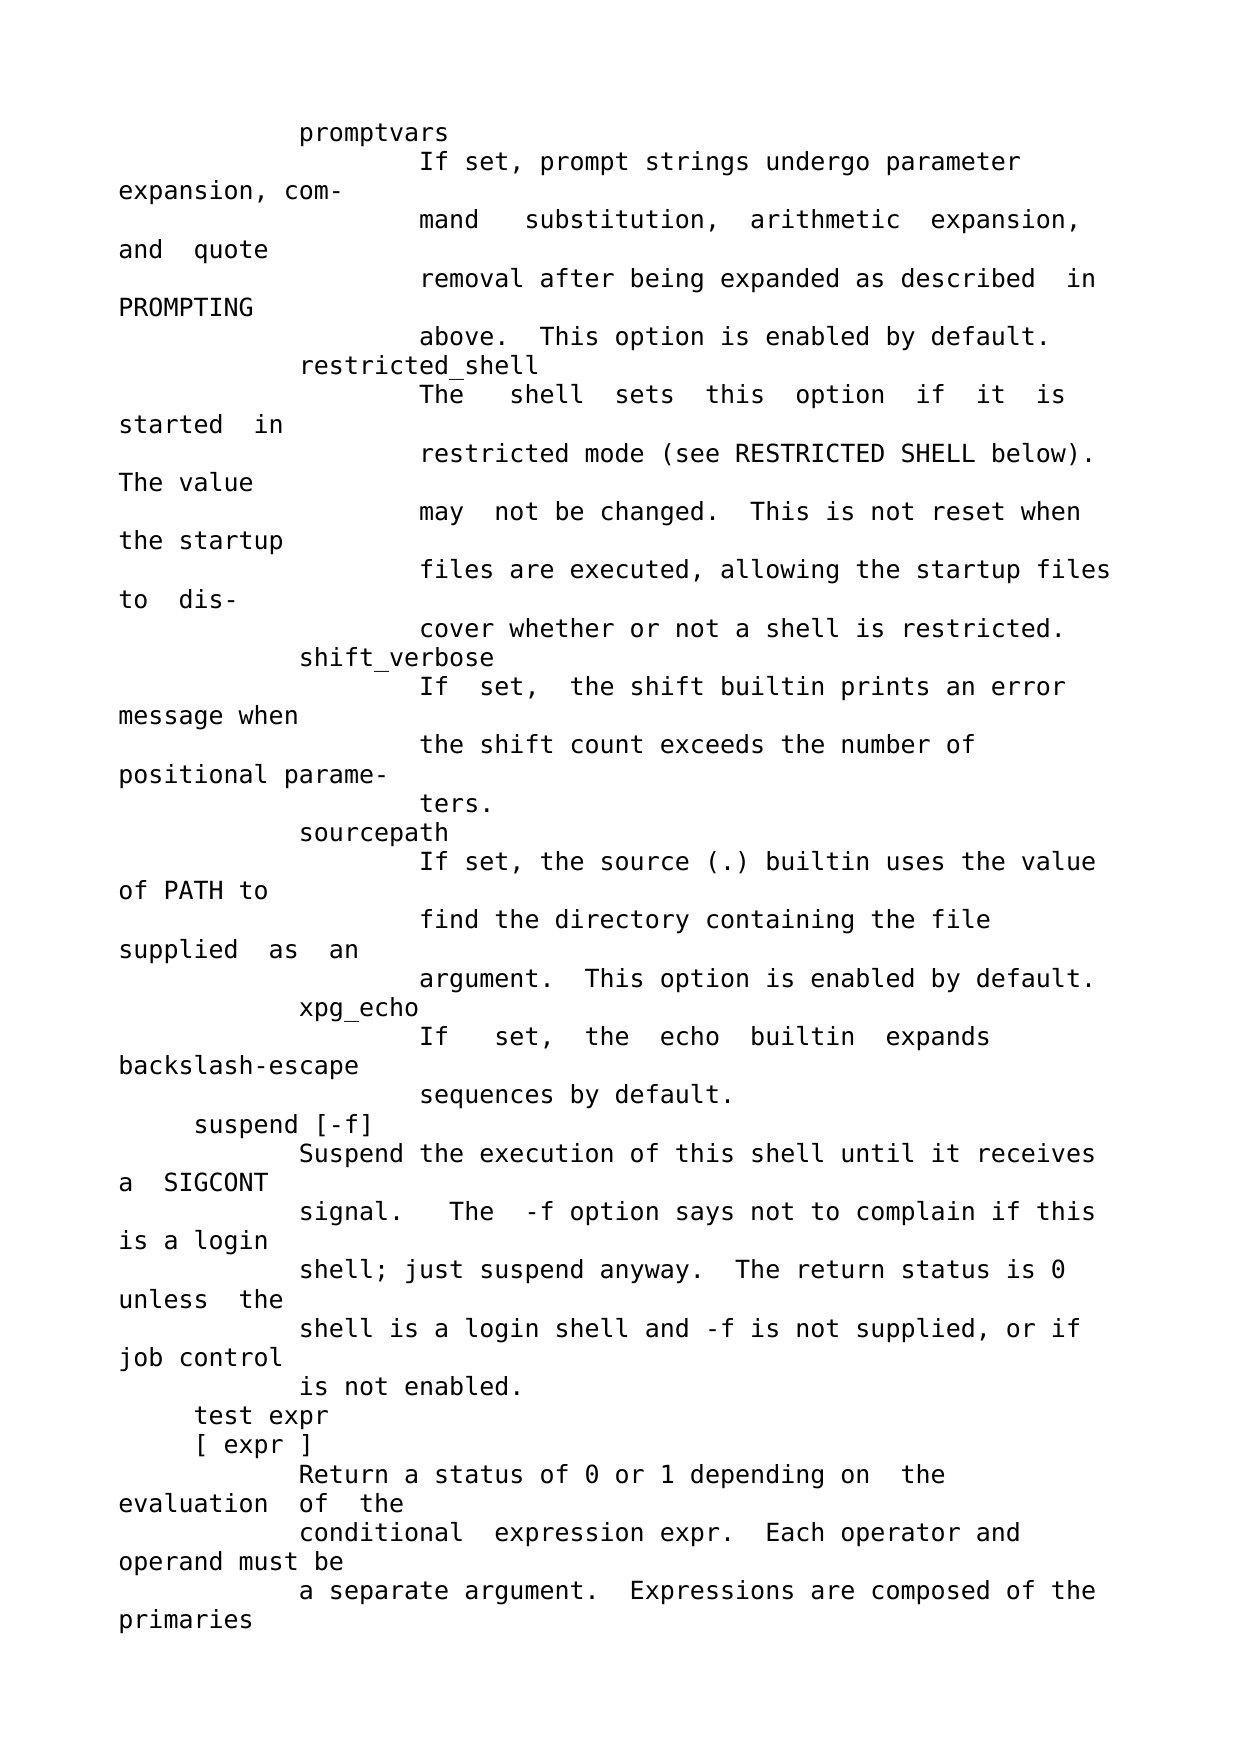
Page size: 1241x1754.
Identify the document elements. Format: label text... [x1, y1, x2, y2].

text promptvars If set, prompt strings undergo parameter expansion, com- mand substitution, arithmetic expansion, and quote removal after being expanded as described in PROMPTING above. This option is enabled by default. restricted_shell The shell sets this option if it is started in restricted mode (see RESTRICTED SHELL below). The value may not be changed. This is not reset when the startup files are executed, allowing the startup files to dis- cover whether or not a shell is restricted. shift_verbose If set, the shift builtin prints an error message when the shift count exceeds the number of positional parame- ters. sourcepath If set, the source (.) builtin uses the value of PATH to find the directory containing the file supplied as an argument. This option is enabled by default. xpg_echo If set, the echo builtin expands backslash-escape sequences by default. suspend [-f] Suspend the execution of this shell until it receives a SIGCONT signal. The -f option says not to complain if this is a login shell; just suspend anyway. The return status is 0 unless the shell is a login shell and -f is not supplied, or if job control is not enabled. test expr [ expr ] Return a status of 0 or 1 depending on the evaluation of the conditional expression expr. Each operator and operand must be a separate argument. Expressions are composed of the primaries [118, 118, 1122, 1635]
